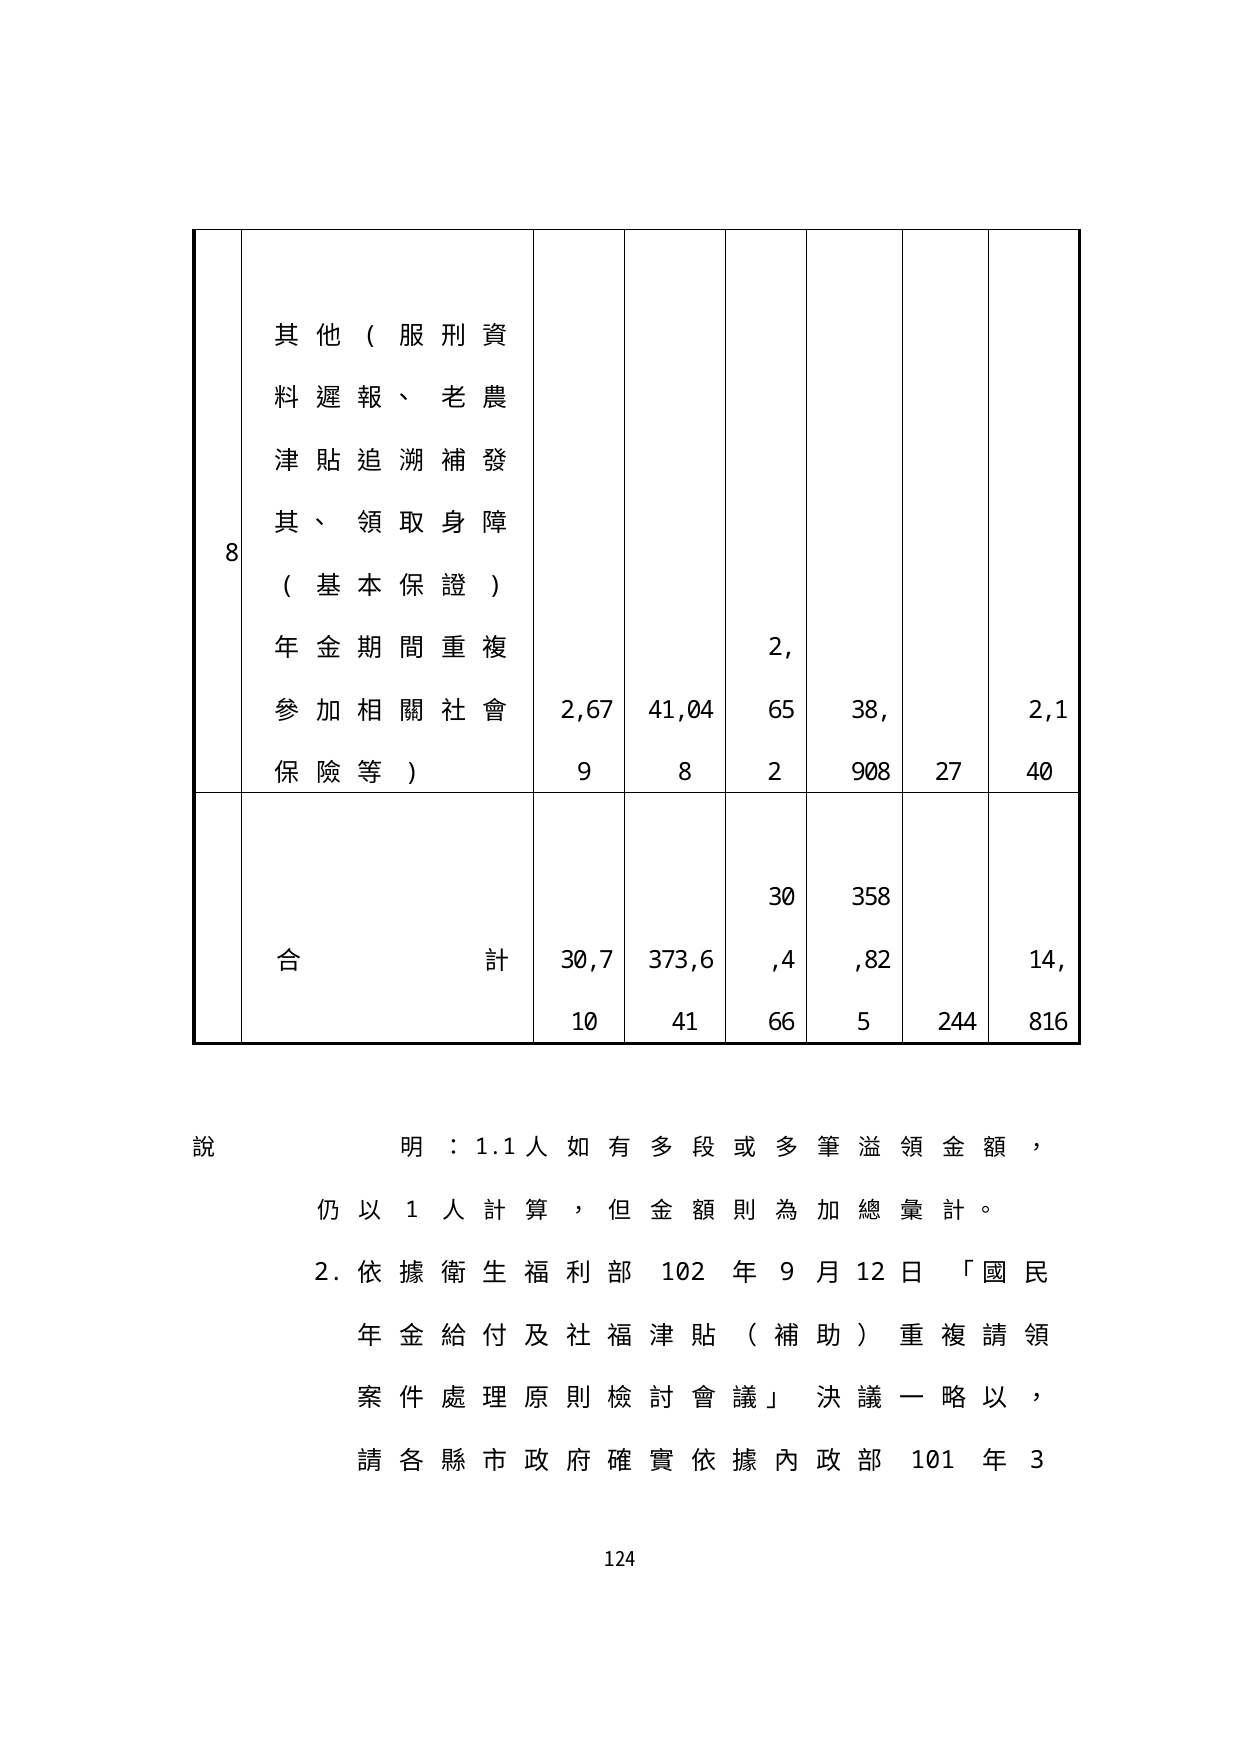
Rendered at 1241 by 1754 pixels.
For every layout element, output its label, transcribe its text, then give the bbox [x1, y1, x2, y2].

table_cell 30,710 [534, 793, 624, 1042]
table_cell 8 [196, 230, 241, 792]
table_cell 358,825 [807, 793, 902, 1042]
table_cell 38,908 [807, 230, 902, 792]
table_cell 2,652 [726, 230, 806, 792]
table_cell 244 [903, 793, 988, 1042]
table_cell 2,140 [989, 230, 1078, 792]
table_cell 41,048 [625, 230, 725, 792]
text 說 明：1.1人如有多段或多筆溢領金額，仍以1人計算，但金額則為加總彙計。 [183, 1104, 1090, 1229]
text 2.依據衛生福利部102年9月12日「國民年金給付及社福津貼（補助）重複請領案件處理原則檢討會議」決議一略以，請各縣市政府確實依據內政部101年3 [296, 1229, 1058, 1479]
table_cell 14,816 [989, 793, 1078, 1042]
table_cell 其他(服刑資料遲報、老農津貼追溯補發其、領取身障(基本保證)年金期間重複參加相關社會保險等) [242, 230, 533, 792]
table_cell 30,466 [726, 793, 806, 1042]
table_cell 2,679 [534, 230, 624, 792]
table_cell 27 [903, 230, 988, 792]
table_cell 373,641 [625, 793, 725, 1042]
table_cell 合 計 [242, 793, 533, 1042]
table_cell [196, 793, 241, 1042]
